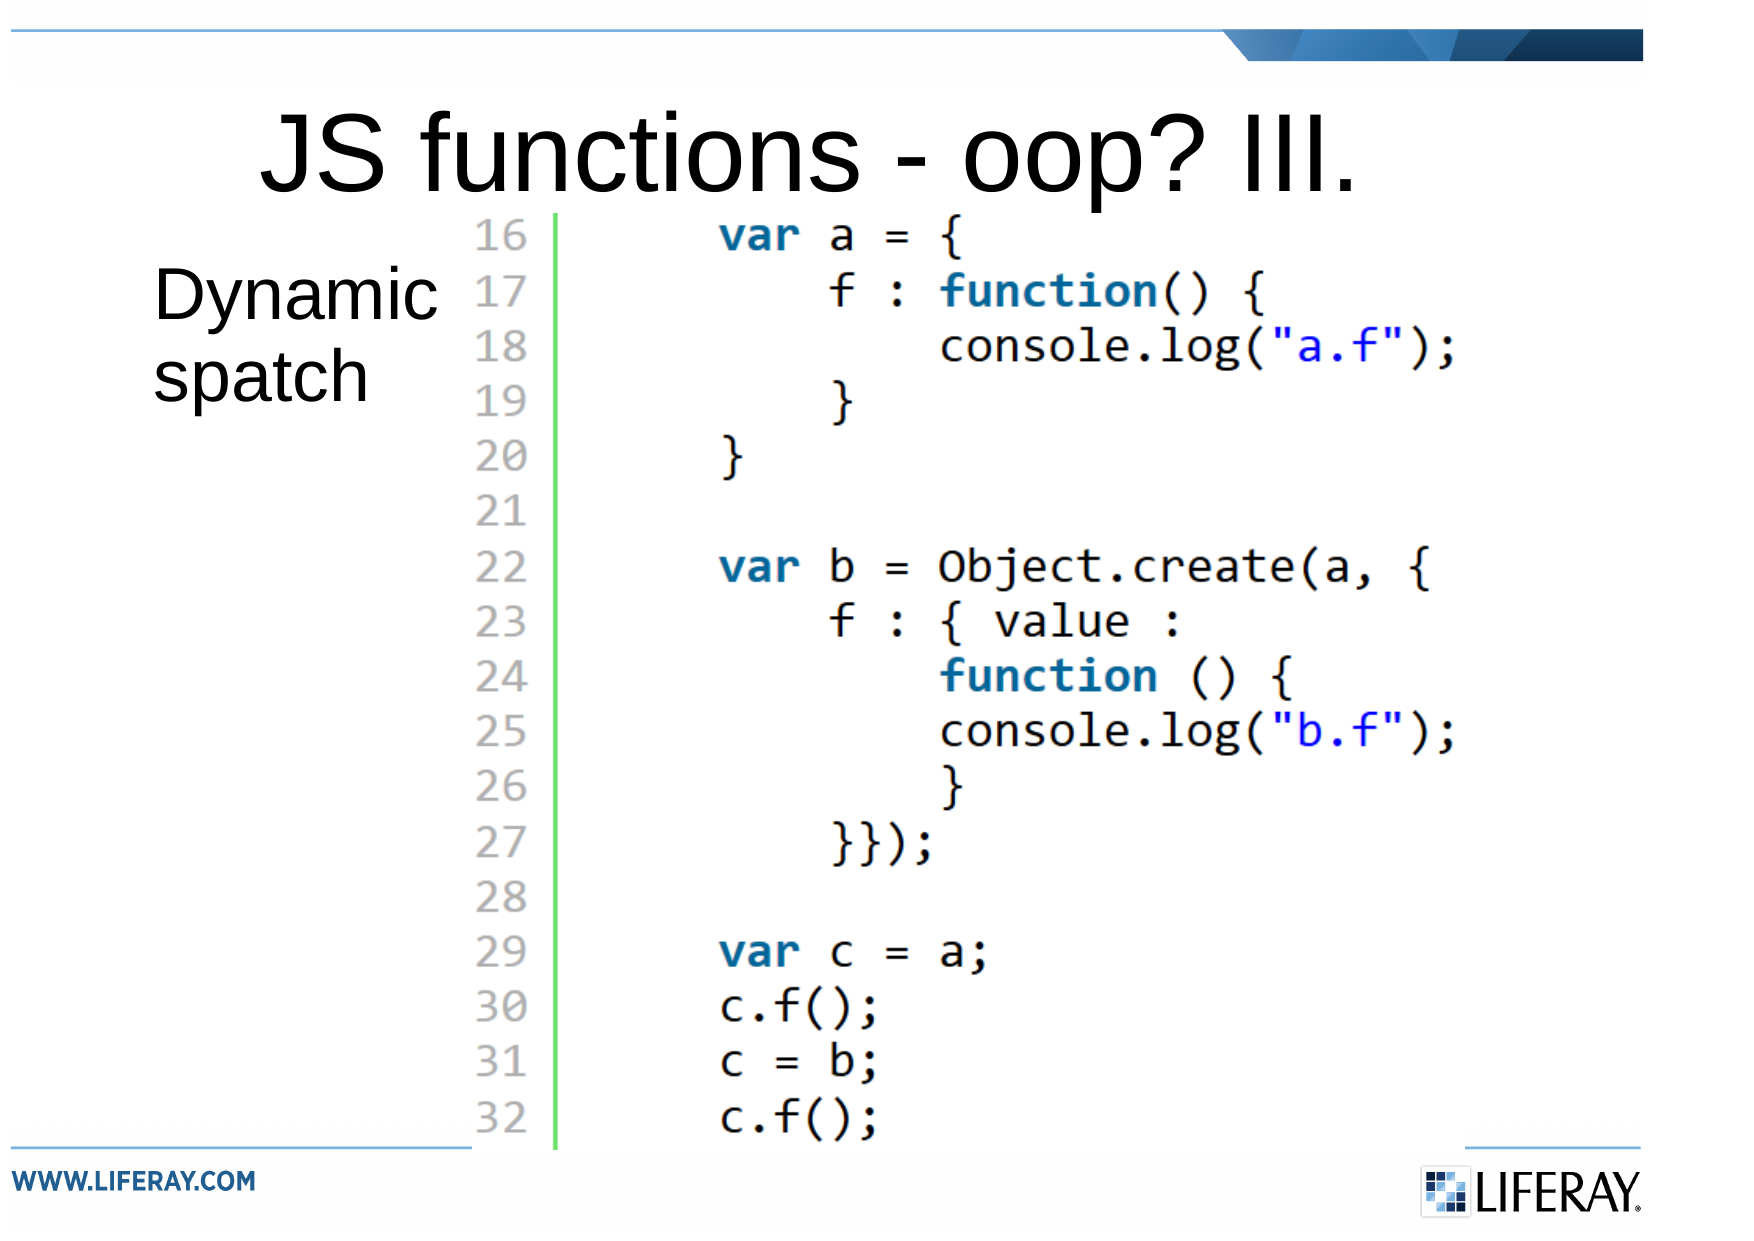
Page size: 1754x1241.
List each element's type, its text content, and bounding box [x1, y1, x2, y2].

picture [11, 0, 1644, 84]
title JS functions - oop? III. [82, 49, 1571, 257]
picture [9, 213, 1642, 1234]
list Dynamic spatch [82, 252, 472, 526]
